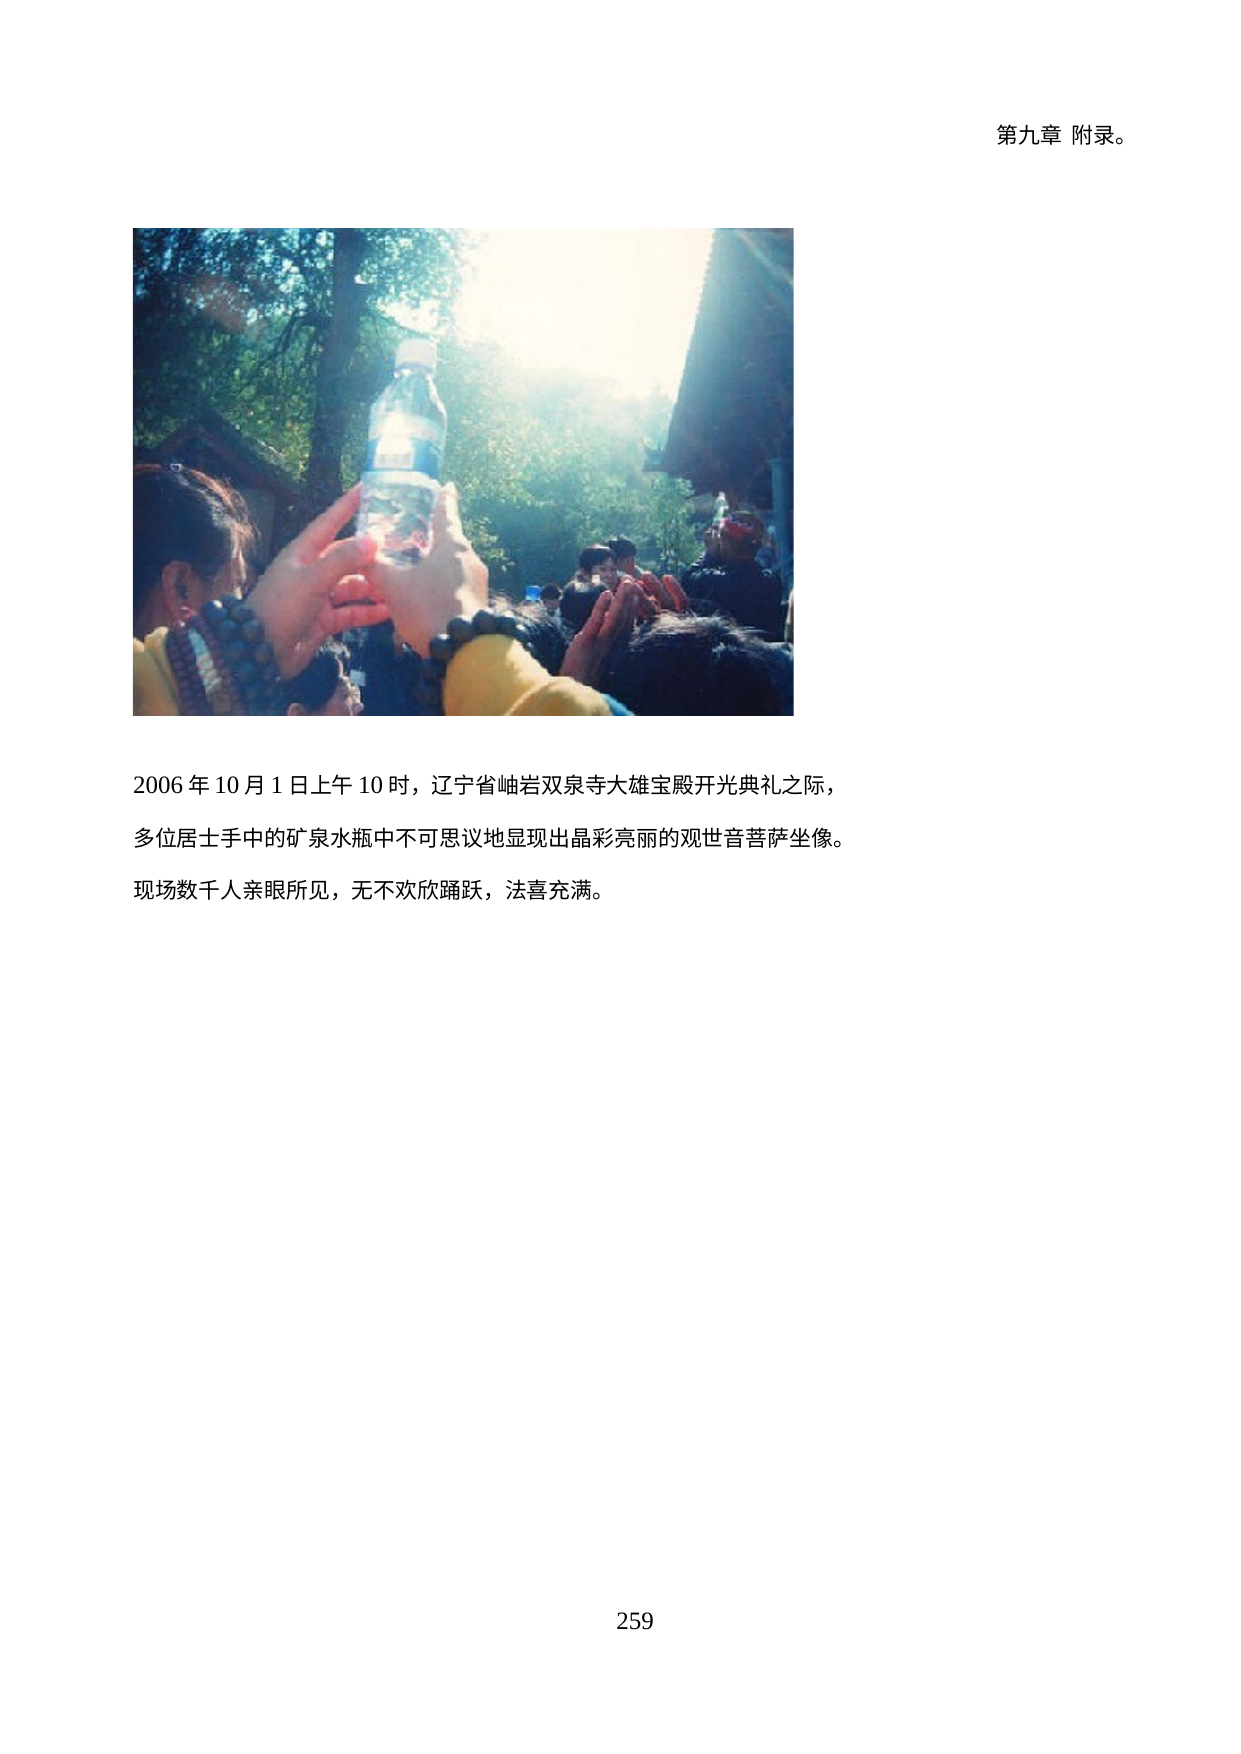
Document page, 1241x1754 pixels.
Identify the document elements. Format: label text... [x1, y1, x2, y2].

text 多位居士手中的矿泉水瓶中不可思议地显现出晶彩亮丽的观世音菩萨坐像。 [133, 821, 1137, 852]
text 现场数千人亲眼所见，无不欢欣踊跃，法喜充满。 [133, 873, 1137, 905]
picture [132, 228, 794, 716]
text 2006年10月1日上午10时，辽宁省岫岩双泉寺大雄宝殿开光典礼之际， [133, 768, 1137, 800]
